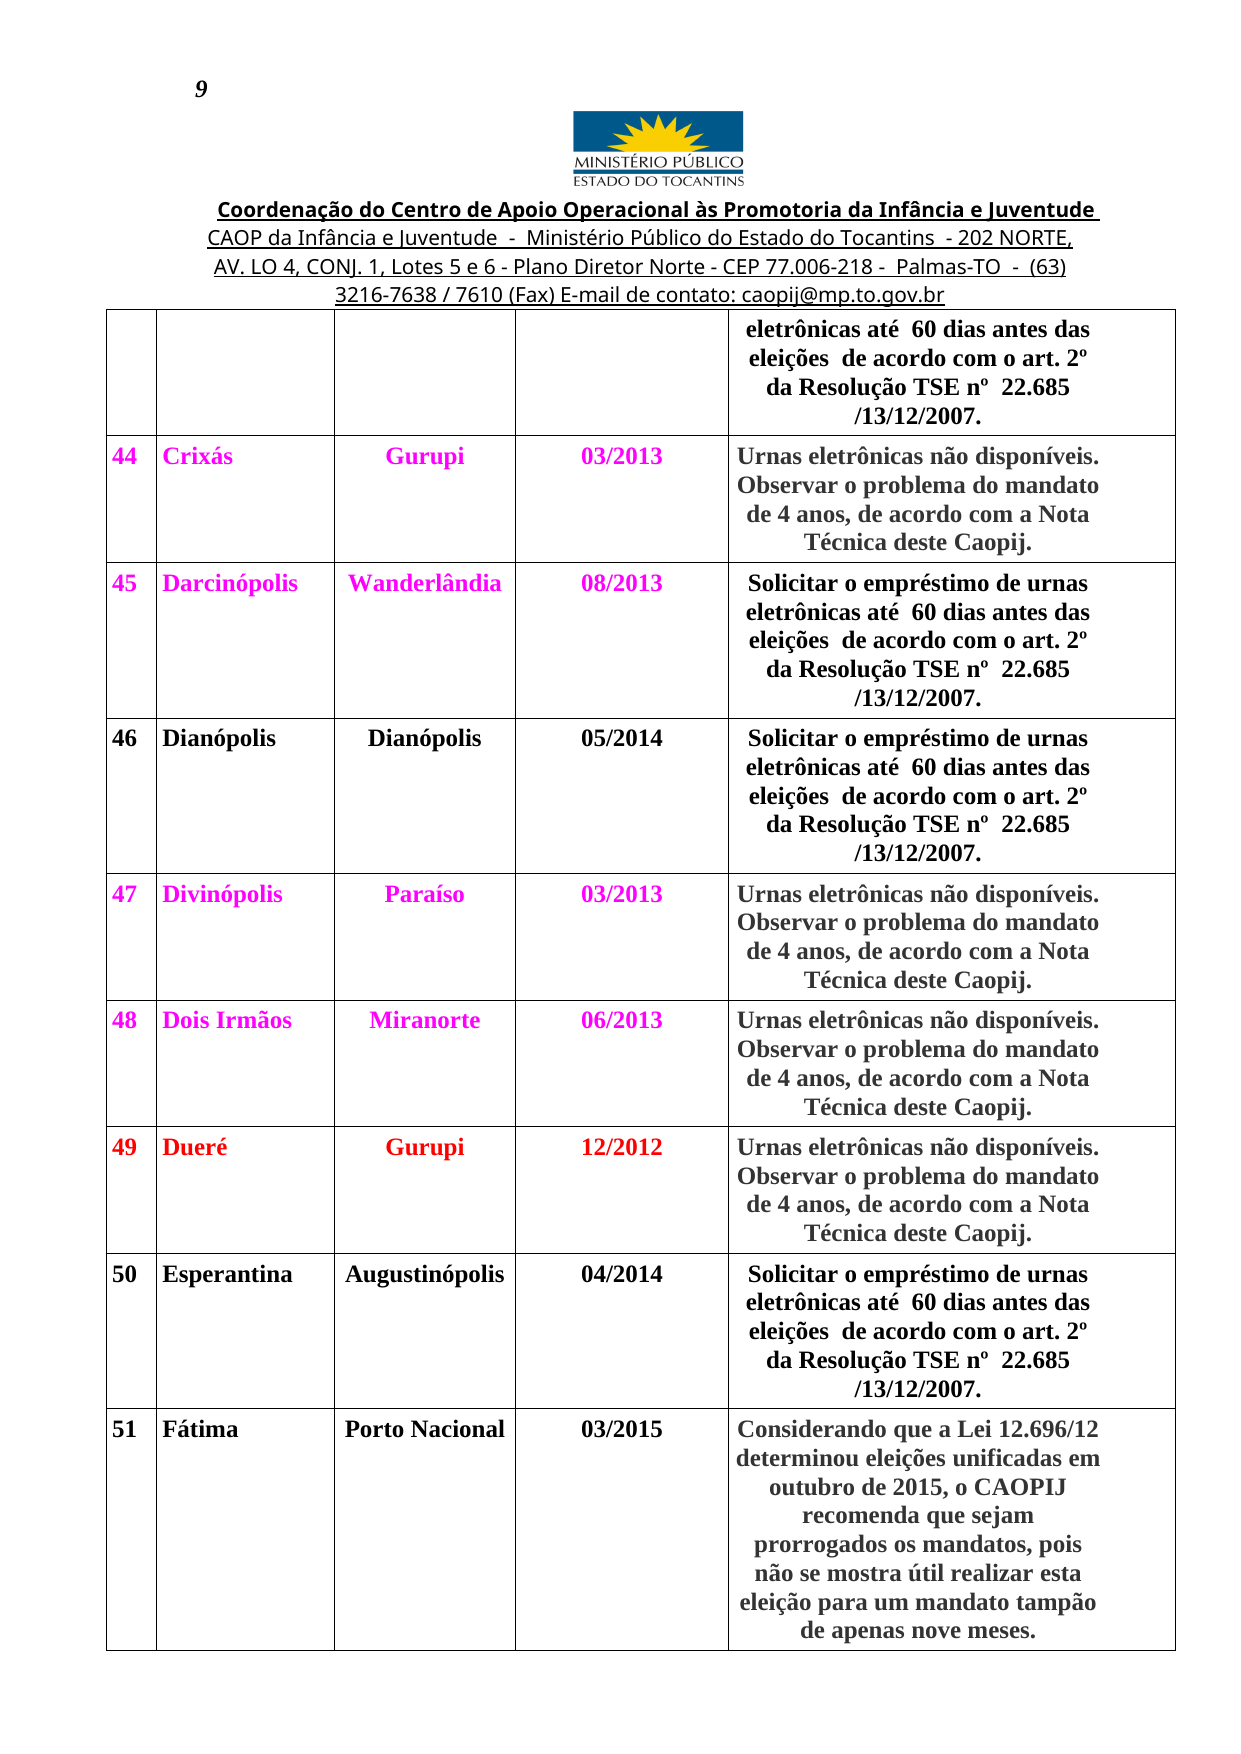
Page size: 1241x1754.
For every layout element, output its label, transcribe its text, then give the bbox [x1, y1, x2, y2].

table_cell Fátima [157, 1409, 334, 1650]
table_cell [516, 310, 728, 435]
table_cell [335, 310, 515, 435]
table_cell Solicitar o empréstimo de urnas eletrônicas até 60 dias antes das eleições de acordo com o art. 2º da Resolução TSE nº 22.685 /13/12/2007. [729, 1254, 1175, 1408]
table_cell Solicitar o empréstimo de urnas eletrônicas até 60 dias antes das eleições de acordo com o art. 2º da Resolução TSE nº 22.685 /13/12/2007. [729, 563, 1175, 717]
table_cell 08/2013 [516, 563, 728, 717]
table_cell Urnas eletrônicas não disponíveis. Observar o problema do mandato de 4 anos, de acordo com a Nota Técnica deste Caopij. [729, 1001, 1175, 1126]
table_cell 03/2013 [516, 436, 728, 562]
table_cell Dois Irmãos [157, 1001, 334, 1126]
table_cell 04/2014 [516, 1254, 728, 1408]
table_cell eletrônicas até 60 dias antes das eleições de acordo com o art. 2º da Resolução TSE nº 22.685 /13/12/2007. [729, 310, 1175, 435]
table_cell 48 [107, 1001, 156, 1126]
table_cell 45 [107, 563, 156, 717]
table_cell 03/2015 [516, 1409, 728, 1650]
table_cell Darcinópolis [157, 563, 334, 717]
table_cell Porto Nacional [335, 1409, 515, 1650]
table_cell Gurupi [335, 1127, 515, 1253]
table_cell Urnas eletrônicas não disponíveis. Observar o problema do mandato de 4 anos, de acordo com a Nota Técnica deste Caopij. [729, 1127, 1175, 1253]
table_cell Considerando que a Lei 12.696/12 determinou eleições unificadas em outubro de 2015, o CAOPIJ recomenda que sejam prorrogados os mandatos, pois não se mostra útil realizar esta eleição para um mandato tampão de apenas nove meses. [729, 1409, 1175, 1650]
table_cell Dianópolis [157, 719, 334, 873]
table_cell Divinópolis [157, 874, 334, 999]
table_cell Esperantina [157, 1254, 334, 1408]
table_cell Paraíso [335, 874, 515, 999]
table_cell Urnas eletrônicas não disponíveis. Observar o problema do mandato de 4 anos, de acordo com a Nota Técnica deste Caopij. [729, 874, 1175, 999]
table_cell 12/2012 [516, 1127, 728, 1253]
table_cell 05/2014 [516, 719, 728, 873]
table_cell 47 [107, 874, 156, 999]
table_cell 46 [107, 719, 156, 873]
table_cell 06/2013 [516, 1001, 728, 1126]
table_cell Augustinópolis [335, 1254, 515, 1408]
table_cell 50 [107, 1254, 156, 1408]
picture [573, 111, 744, 186]
table_cell 51 [107, 1409, 156, 1650]
table_cell [157, 310, 334, 435]
table_cell Crixás [157, 436, 334, 562]
table_cell Solicitar o empréstimo de urnas eletrônicas até 60 dias antes das eleições de acordo com o art. 2º da Resolução TSE nº 22.685 /13/12/2007. [729, 719, 1175, 873]
table_cell Urnas eletrônicas não disponíveis. Observar o problema do mandato de 4 anos, de acordo com a Nota Técnica deste Caopij. [729, 436, 1175, 562]
table_cell Wanderlândia [335, 563, 515, 717]
table_cell Dianópolis [335, 719, 515, 873]
table_cell Gurupi [335, 436, 515, 562]
table_cell Miranorte [335, 1001, 515, 1126]
table_cell Dueré [157, 1127, 334, 1253]
table_cell 03/2013 [516, 874, 728, 999]
table_cell 44 [107, 436, 156, 562]
table_cell [107, 310, 156, 435]
table_cell 49 [107, 1127, 156, 1253]
